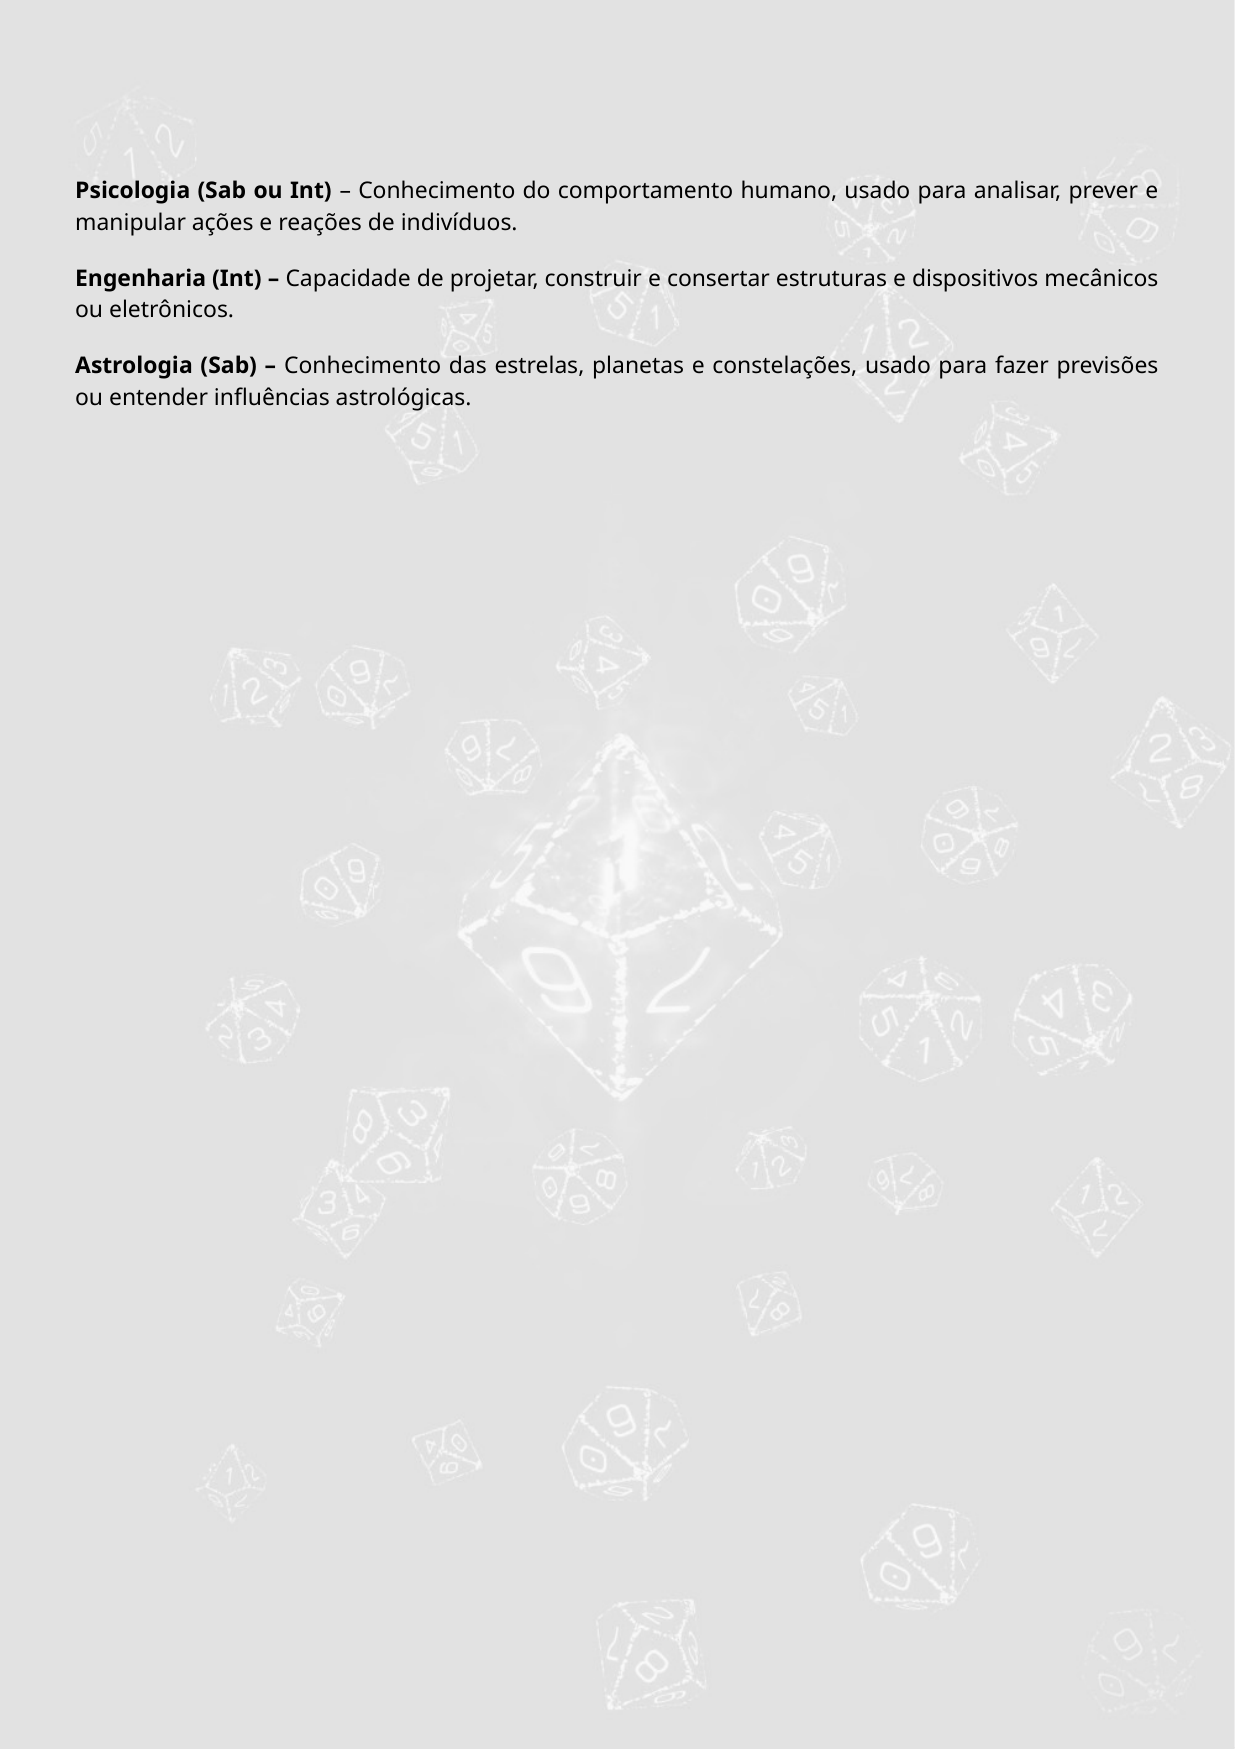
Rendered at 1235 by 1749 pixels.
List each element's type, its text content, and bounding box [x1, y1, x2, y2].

picture [0, 0, 1235, 1749]
text Psicologia (Sab ou Int) – Conhecimento do comportamento humano, usado para analisar, prever e manipular ações e reações de indivíduos. [75, 174, 1159, 237]
text Astrologia (Sab) – Conhecimento das estrelas, planetas e constelações, usado para fazer previsões ou entender influências astrológicas. [75, 349, 1159, 412]
text Engenharia (Int) – Capacidade de projetar, construir e consertar estruturas e dispositivos mecânicos ou eletrônicos. [75, 262, 1159, 324]
